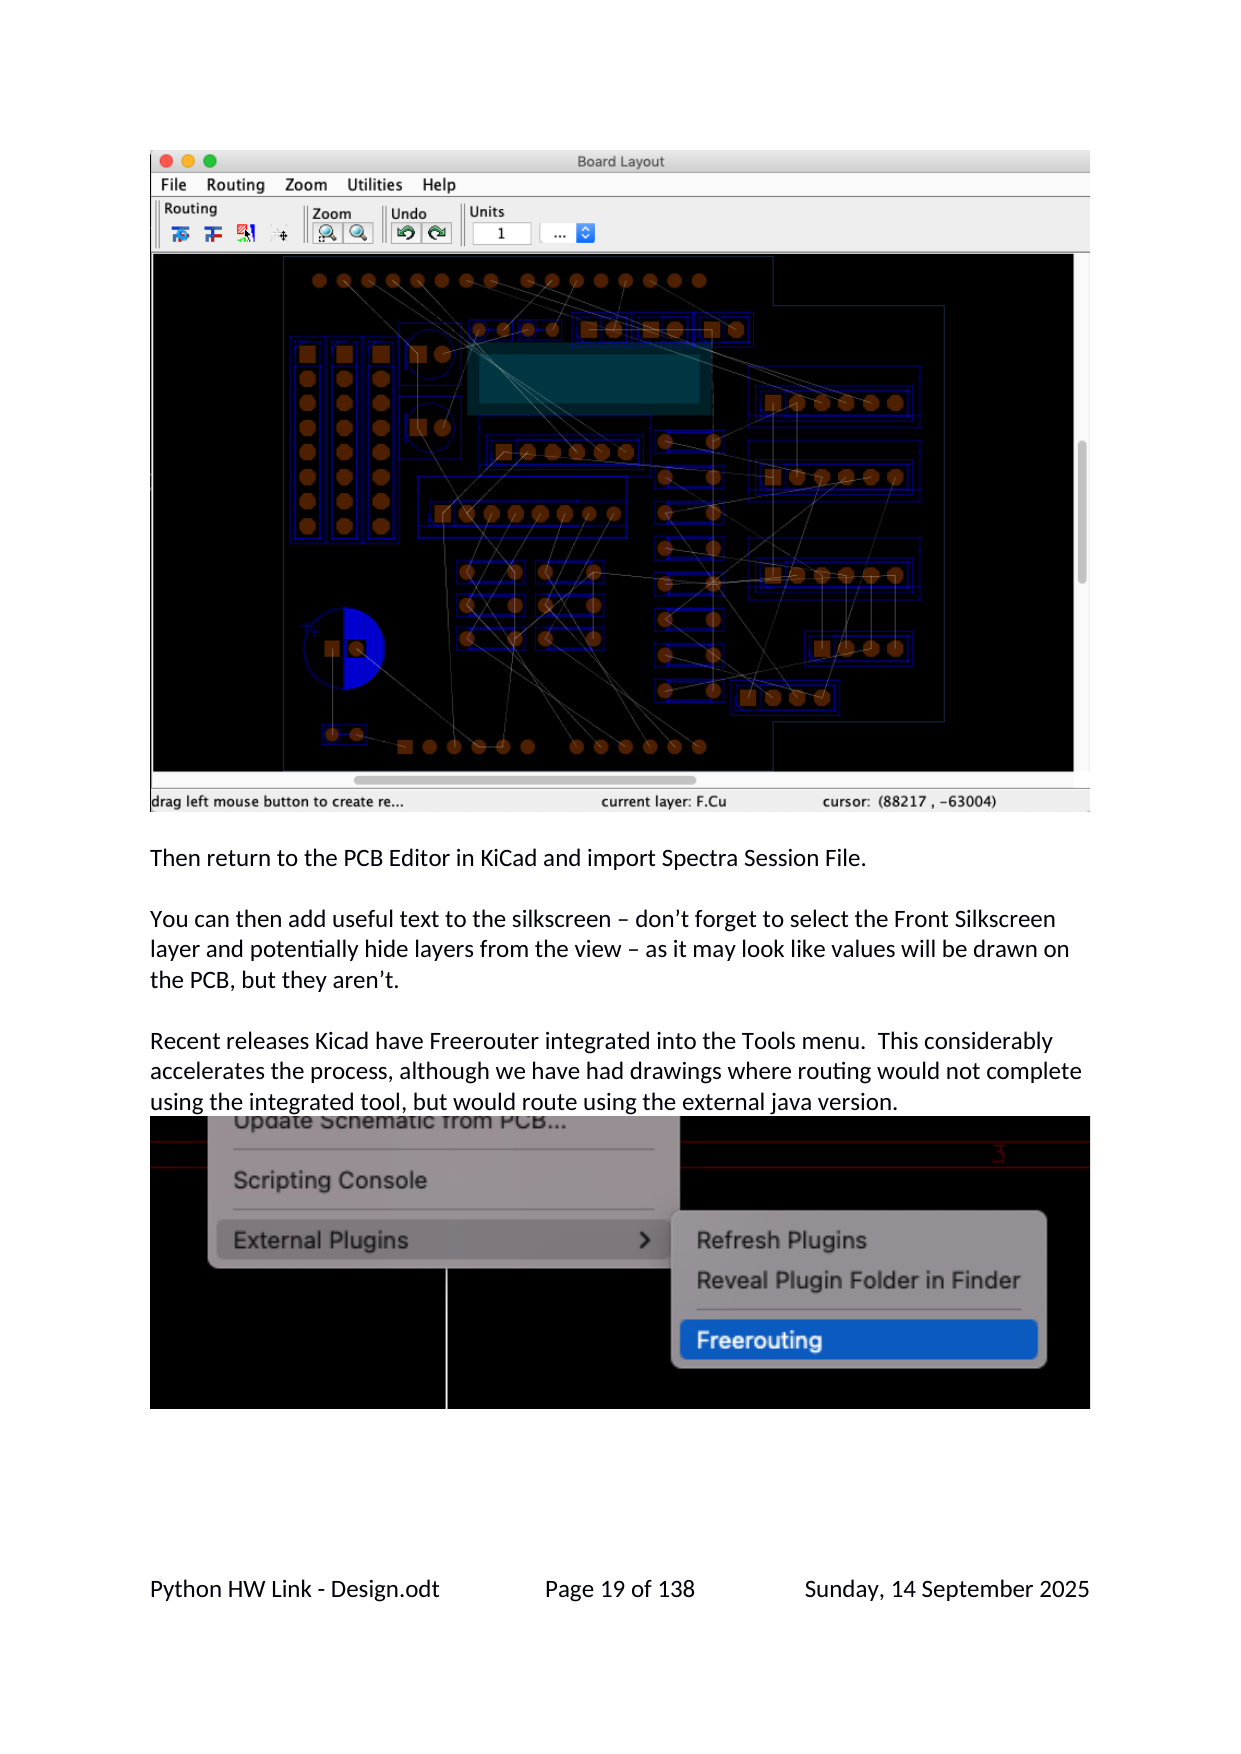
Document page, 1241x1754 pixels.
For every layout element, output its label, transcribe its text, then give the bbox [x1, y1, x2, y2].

picture [150, 1116, 1091, 1409]
text Then return to the PCB Editor in KiCad and import Spectra Session File. [150, 842, 1090, 872]
text You can then add useful text to the silkscreen – don’t forget to select the Front Silkscreen layer and potentially hide layers from the view – as it may look like values will be drawn on the PCB, but they aren’t. [150, 903, 1090, 994]
picture [150, 150, 1091, 812]
text Recent releases Kicad have Freerouter integrated into the Tools menu. This considerably accelerates the process, although we have had drawings where routing would not complete using the integrated tool, but would route using the external java version. [150, 1025, 1090, 1116]
